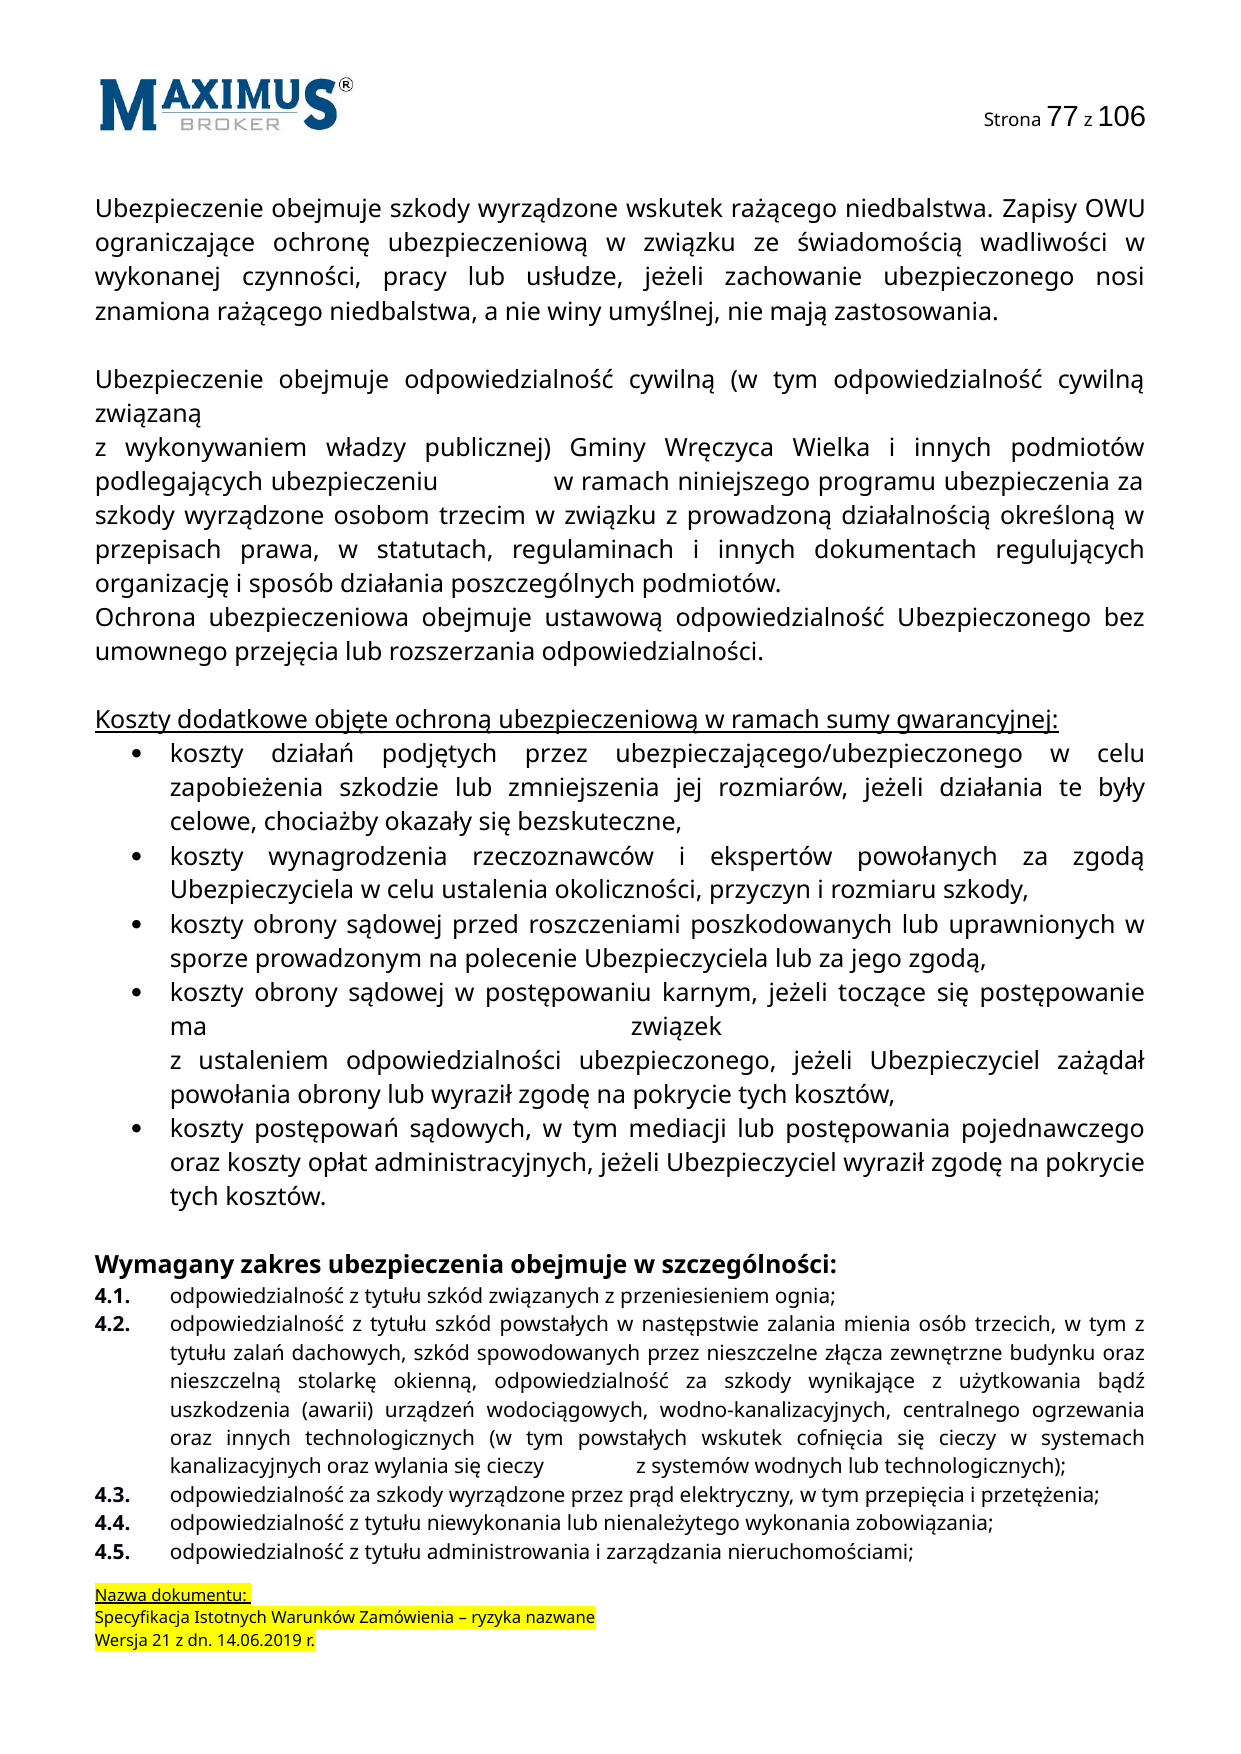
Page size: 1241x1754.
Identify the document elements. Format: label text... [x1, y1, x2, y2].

text Koszty dodatkowe objęte ochroną ubezpieczeniową w ramach sumy gwarancyjnej: [94, 702, 1146, 736]
picture [94, 73, 359, 135]
list koszty działań podjętych przez ubezpieczającego/ubezpieczonego w celu zapobieżenia szkodzie lub zmniejszenia jej rozmiarów, jeżeli działania te były celowe, chociażby okazały się bezskuteczne, [132, 736, 1146, 838]
list odpowiedzialność z tytułu szkód powstałych w następstwie zalania mienia osób trzecich, w tym z tytułu zalań dachowych, szkód spowodowanych przez nieszczelne złącza zewnętrzne budynku oraz nieszczelną stolarkę okienną, odpowiedzialność za szkody wynikające z użytkowania bądź uszkodzenia (awarii) urządzeń wodociągowych, wodno-kanalizacyjnych, centralnego ogrzewania oraz innych technologicznych (w tym powstałych wskutek cofnięcia się cieczy w systemach kanalizacyjnych oraz wylania się cieczy z systemów wodnych lub technologicznych); [94, 1309, 1146, 1480]
text Wymagany zakres ubezpieczenia obejmuje w szczególności: [94, 1247, 1146, 1281]
list odpowiedzialność za szkody wyrządzone przez prąd elektryczny, w tym przepięcia i przetężenia; [94, 1480, 1146, 1508]
text Ubezpieczenie obejmuje szkody wyrządzone wskutek rażącego niedbalstwa. Zapisy OWU ograniczające ochronę ubezpieczeniową w związku ze świadomością wadliwości w wykonanej czynności, pracy lub usłudze, jeżeli zachowanie ubezpieczonego nosi znamiona rażącego niedbalstwa, a nie winy umyślnej, nie mają zastosowania. [94, 191, 1146, 327]
list odpowiedzialność z tytułu administrowania i zarządzania nieruchomościami; [94, 1537, 1146, 1565]
list koszty obrony sądowej w postępowaniu karnym, jeżeli toczące się postępowanie ma związek z ustaleniem odpowiedzialności ubezpieczonego, jeżeli Ubezpieczyciel zażądał powołania obrony lub wyraził zgodę na pokrycie tych kosztów, [132, 974, 1146, 1111]
text Ubezpieczenie obejmuje odpowiedzialność cywilną (w tym odpowiedzialność cywilną związaną z wykonywaniem władzy publicznej) Gminy Wręczyca Wielka i innych podmiotów podlegających ubezpieczeniu w ramach niniejszego programu ubezpieczenia za szkody wyrządzone osobom trzecim w związku z prowadzoną działalnością określoną w przepisach prawa, w statutach, regulaminach i innych dokumentach regulujących organizację i sposób działania poszczególnych podmiotów. [94, 361, 1146, 600]
list odpowiedzialność z tytułu niewykonania lub nienależytego wykonania zobowiązania; [94, 1508, 1146, 1537]
list koszty postępowań sądowych, w tym mediacji lub postępowania pojednawczego oraz koszty opłat administracyjnych, jeżeli Ubezpieczyciel wyraził zgodę na pokrycie tych kosztów. [132, 1111, 1146, 1213]
text Ochrona ubezpieczeniowa obejmuje ustawową odpowiedzialność Ubezpieczonego bez umownego przejęcia lub rozszerzania odpowiedzialności. [94, 600, 1146, 668]
list koszty obrony sądowej przed roszczeniami poszkodowanych lub uprawnionych w sporze prowadzonym na polecenie Ubezpieczyciela lub za jego zgodą, [132, 906, 1146, 974]
list odpowiedzialność z tytułu szkód związanych z przeniesieniem ognia; [94, 1281, 1146, 1309]
list koszty wynagrodzenia rzeczoznawców i ekspertów powołanych za zgodą Ubezpieczyciela w celu ustalenia okoliczności, przyczyn i rozmiaru szkody, [132, 838, 1146, 906]
